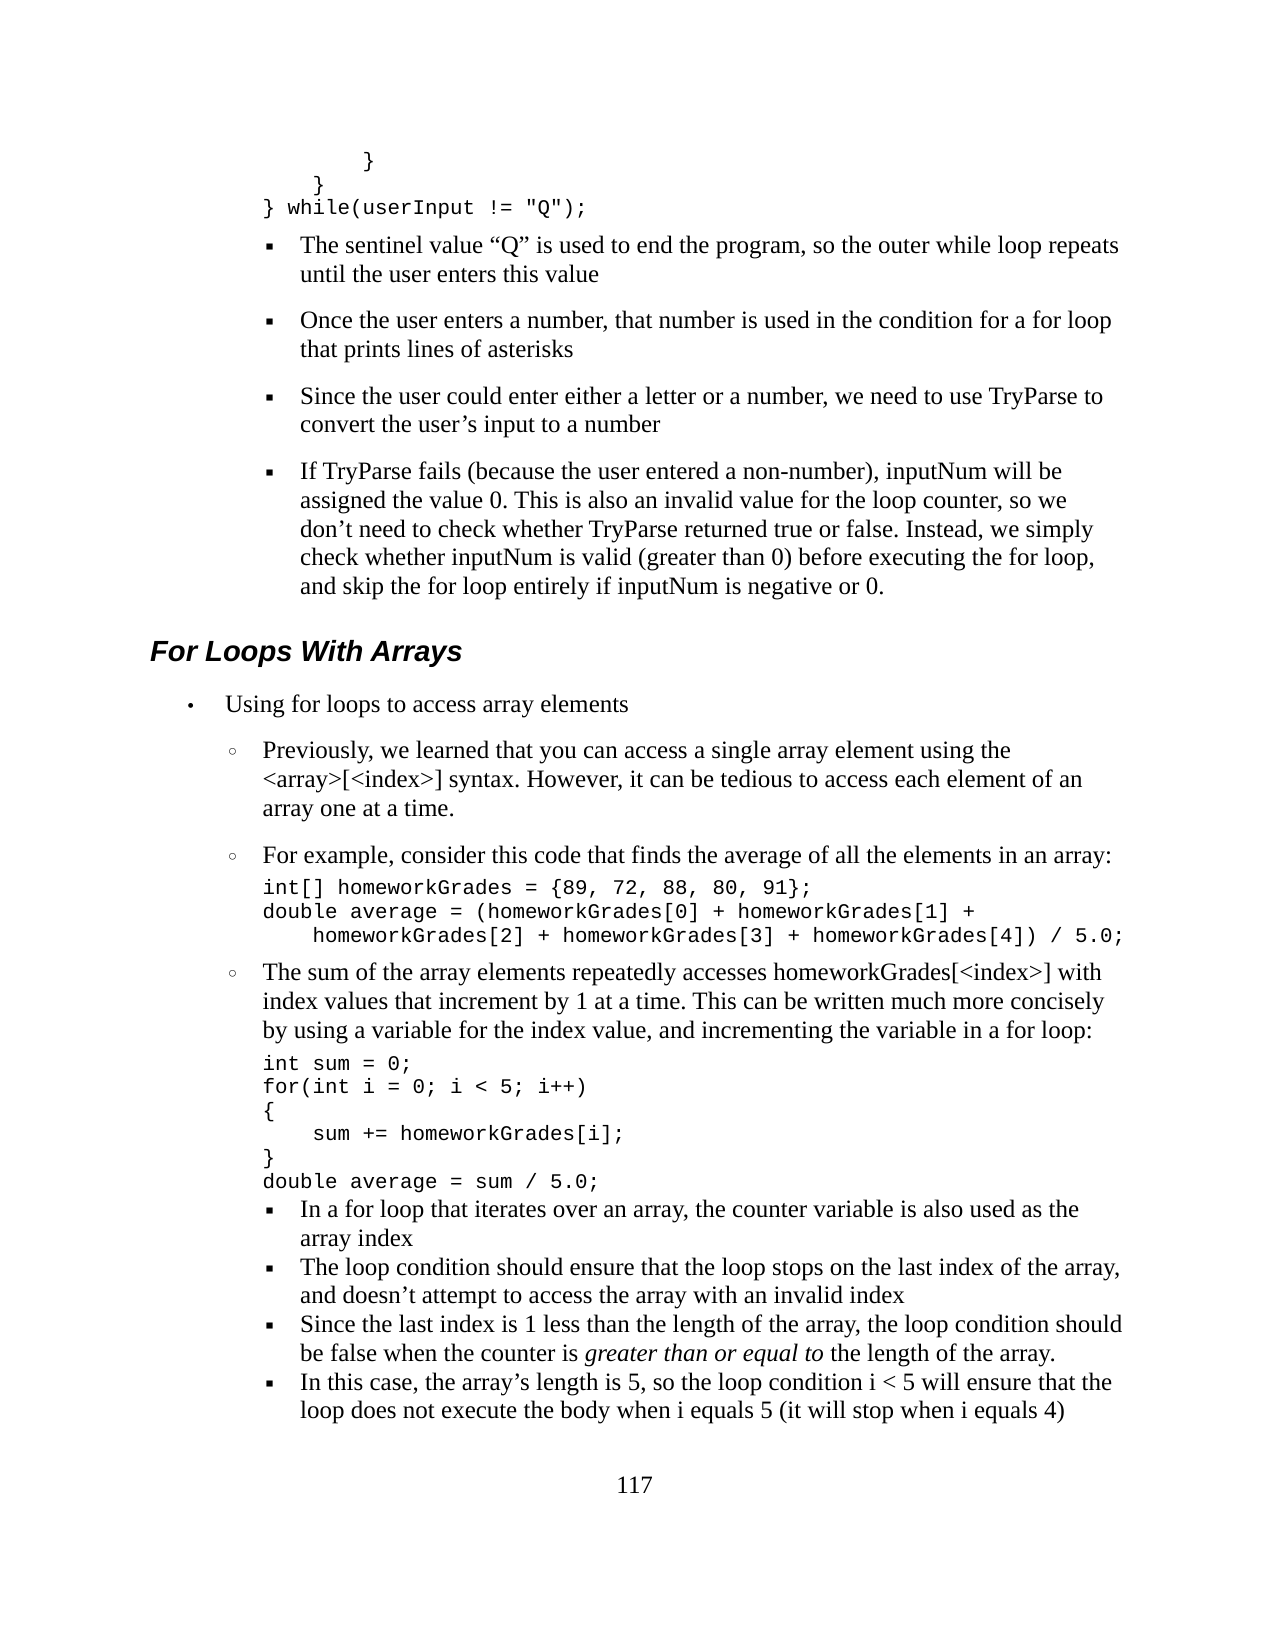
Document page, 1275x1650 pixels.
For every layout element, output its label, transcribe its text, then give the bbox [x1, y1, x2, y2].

list double average = (homeworkGrades[0] + homeworkGrades[1] + [225, 901, 1125, 925]
list Since the last index is 1 less than the length of the array, the loop condition should be false when the counter is greater than or equal to the length of the array. [262, 1309, 1125, 1367]
list For example, consider this code that finds the average of all the elements in an array: [225, 840, 1125, 868]
list } [225, 150, 1125, 174]
list sum += homeworkGrades[i]; [225, 1123, 1125, 1147]
list } [225, 1147, 1125, 1171]
list Using for loops to access array elements [187, 689, 1125, 718]
list Once the user enters a number, that number is used in the condition for a for loop that prints lines of asterisks [262, 305, 1125, 363]
list homeworkGrades[2] + homeworkGrades[3] + homeworkGrades[4]) / 5.0; [225, 925, 1125, 948]
list In this case, the array’s length is 5, so the loop condition i < 5 will ensure that the loop does not execute the body when i equals 5 (it will stop when i equals 4) [262, 1367, 1125, 1424]
subtitle For Loops With Arrays [150, 634, 1125, 667]
list { [225, 1100, 1125, 1123]
list } while(userInput != "Q"); [225, 197, 1125, 221]
list In a for loop that iterates over an array, the counter variable is also used as the array index [262, 1194, 1125, 1252]
list The sum of the array elements repeatedly accesses homeworkGrades[<index>] with index values that increment by 1 at a time. This can be written much more concisely by using a variable for the index value, and incrementing the variable in a for loop: [225, 957, 1125, 1043]
list The loop condition should ensure that the loop stops on the last index of the array, and doesn’t attempt to access the array with an invalid index [262, 1252, 1125, 1309]
list for(int i = 0; i < 5; i++) [225, 1076, 1125, 1100]
list Since the user could enter either a letter or a number, we need to use TryParse to convert the user’s input to a number [262, 381, 1125, 438]
list int sum = 0; [225, 1052, 1125, 1076]
list The sentinel value “Q” is used to end the program, so the outer while loop repeats until the user enters this value [262, 230, 1125, 287]
list Previously, we learned that you can access a single array element using the <array>[<index>] syntax. However, it can be tedious to access each element of an array one at a time. [225, 736, 1125, 822]
list double average = sum / 5.0; [225, 1171, 1125, 1194]
list int[] homeworkGrades = {89, 72, 88, 80, 91}; [225, 877, 1125, 901]
list If TryParse fails (because the user entered a non-number), inputNum will be assigned the value 0. This is also an invalid value for the loop counter, so we don’t need to check whether TryParse returned true or false. Instead, we simply check whether inputNum is valid (greater than 0) before executing the for loop, and skip the for loop entirely if inputNum is negative or 0. [262, 456, 1125, 600]
list } [225, 174, 1125, 197]
